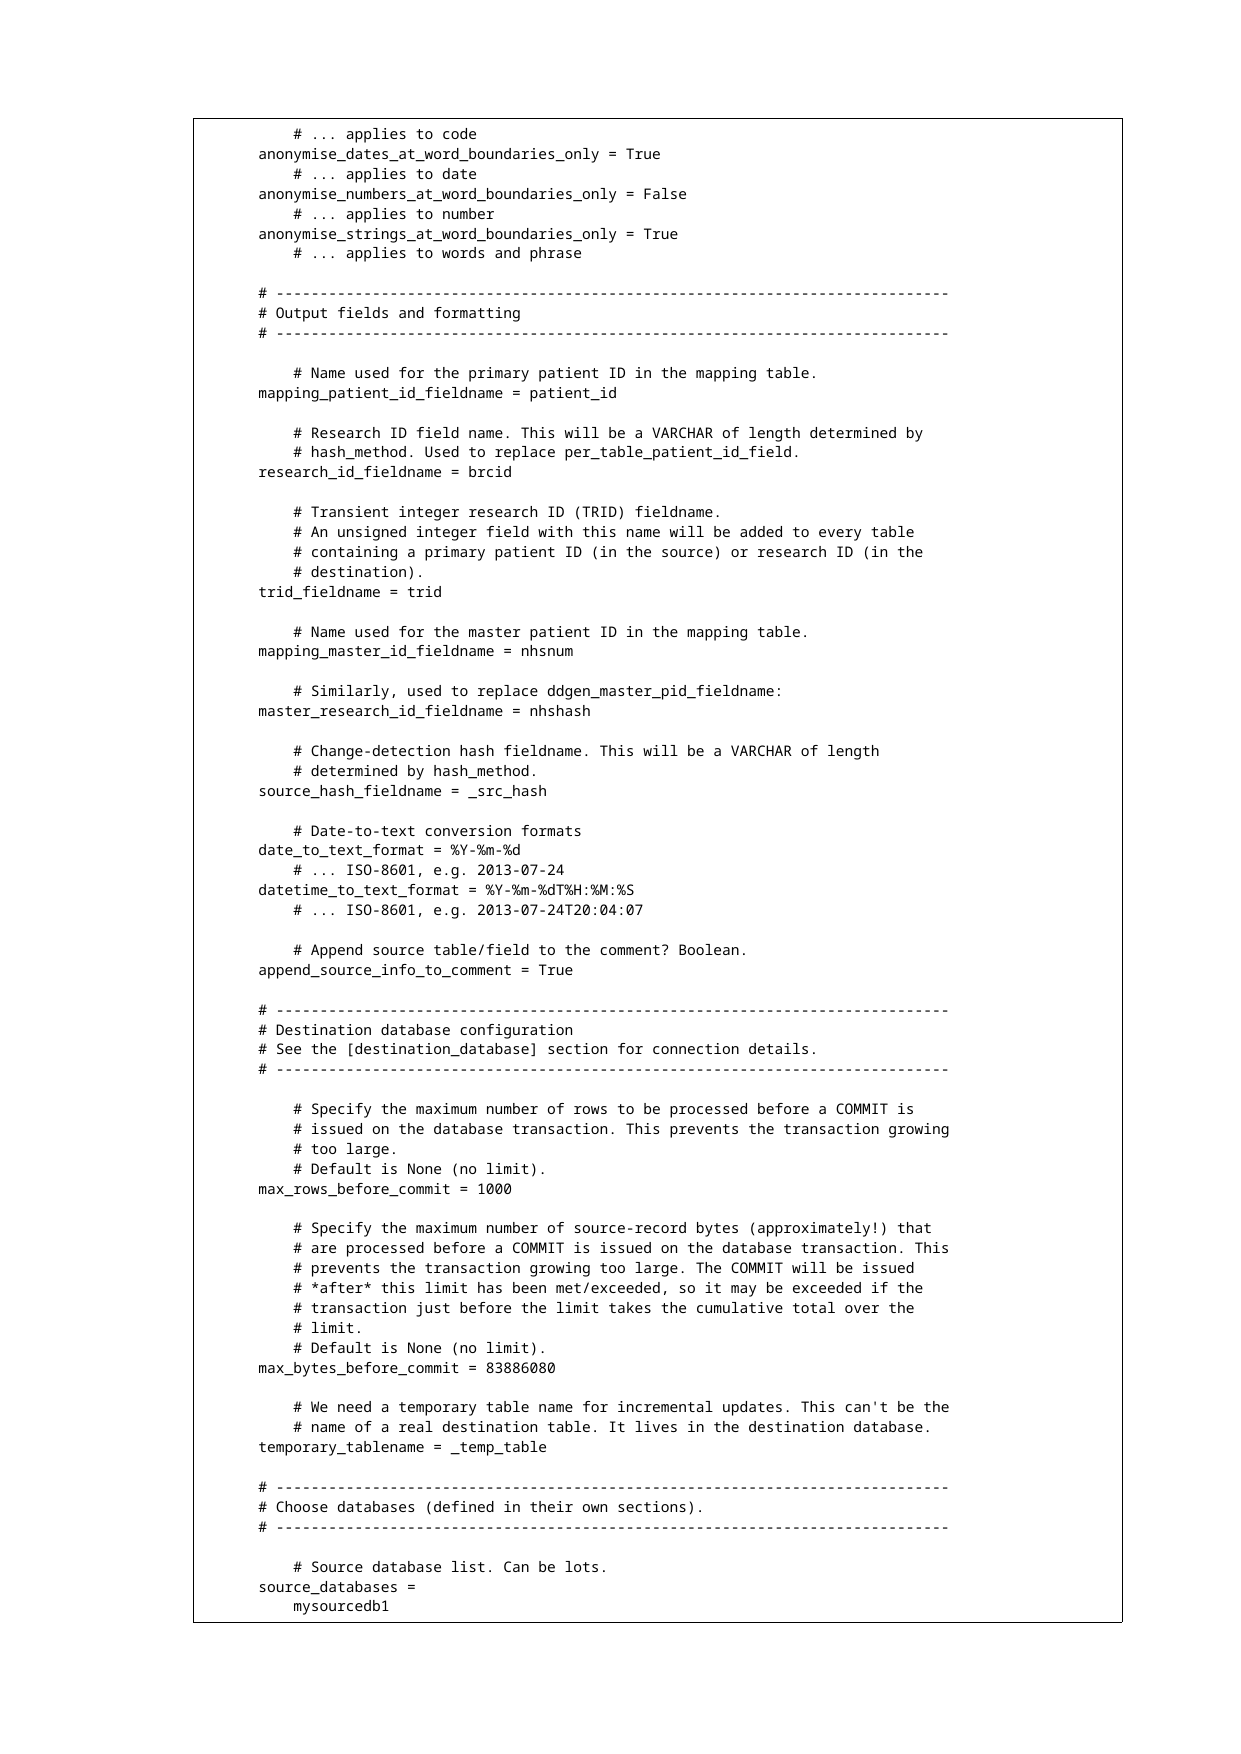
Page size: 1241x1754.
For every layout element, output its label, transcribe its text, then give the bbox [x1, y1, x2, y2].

table_header # ... applies to code anonymise_dates_at_word_boundaries_only = True # ... applies to date anonymise_numbers_at_word_boundaries_only = False # ... applies to number anonymise_strings_at_word_boundaries_only = True # ... applies to words and phrase # ----------------------------------------------------------------------------- # Output fields and formatting # ----------------------------------------------------------------------------- # Name used for the primary patient ID in the mapping table. mapping_patient_id_fieldname = patient_id # Research ID field name. This will be a VARCHAR of length determined by # hash_method. Used to replace per_table_patient_id_field. research_id_fieldname = brcid # Transient integer research ID (TRID) fieldname. # An unsigned integer field with this name will be added to every table # containing a primary patient ID (in the source) or research ID (in the # destination). trid_fieldname = trid # Name used for the master patient ID in the mapping table. mapping_master_id_fieldname = nhsnum # Similarly, used to replace ddgen_master_pid_fieldname: master_research_id_fieldname = nhshash # Change-detection hash fieldname. This will be a VARCHAR of length # determined by hash_method. source_hash_fieldname = _src_hash # Date-to-text conversion formats date_to_text_format = %Y-%m-%d # ... ISO-8601, e.g. 2013-07-24 datetime_to_text_format = %Y-%m-%dT%H:%M:%S # ... ISO-8601, e.g. 2013-07-24T20:04:07 # Append source table/field to the comment? Boolean. append_source_info_to_comment = True # ----------------------------------------------------------------------------- # Destination database configuration # See the [destination_database] section for connection details. # ----------------------------------------------------------------------------- # Specify the maximum number of rows to be processed before a COMMIT is # issued on the database transaction. This prevents the transaction growing # too large. # Default is None (no limit). max_rows_before_commit = 1000 # Specify the maximum number of source-record bytes (approximately!) that # are processed before a COMMIT is issued on the database transaction. This # prevents the transaction growing too large. The COMMIT will be issued # *after* this limit has been met/exceeded, so it may be exceeded if the # transaction just before the limit takes the cumulative total over the # limit. # Default is None (no limit). max_bytes_before_commit = 83886080 # We need a temporary table name for incremental updates. This can't be the # name of a real destination table. It lives in the destination database. temporary_tablename = _temp_table # ----------------------------------------------------------------------------- # Choose databases (defined in their own sections). # ----------------------------------------------------------------------------- # Source database list. Can be lots. source_databases = mysourcedb1 [194, 119, 1122, 1622]
